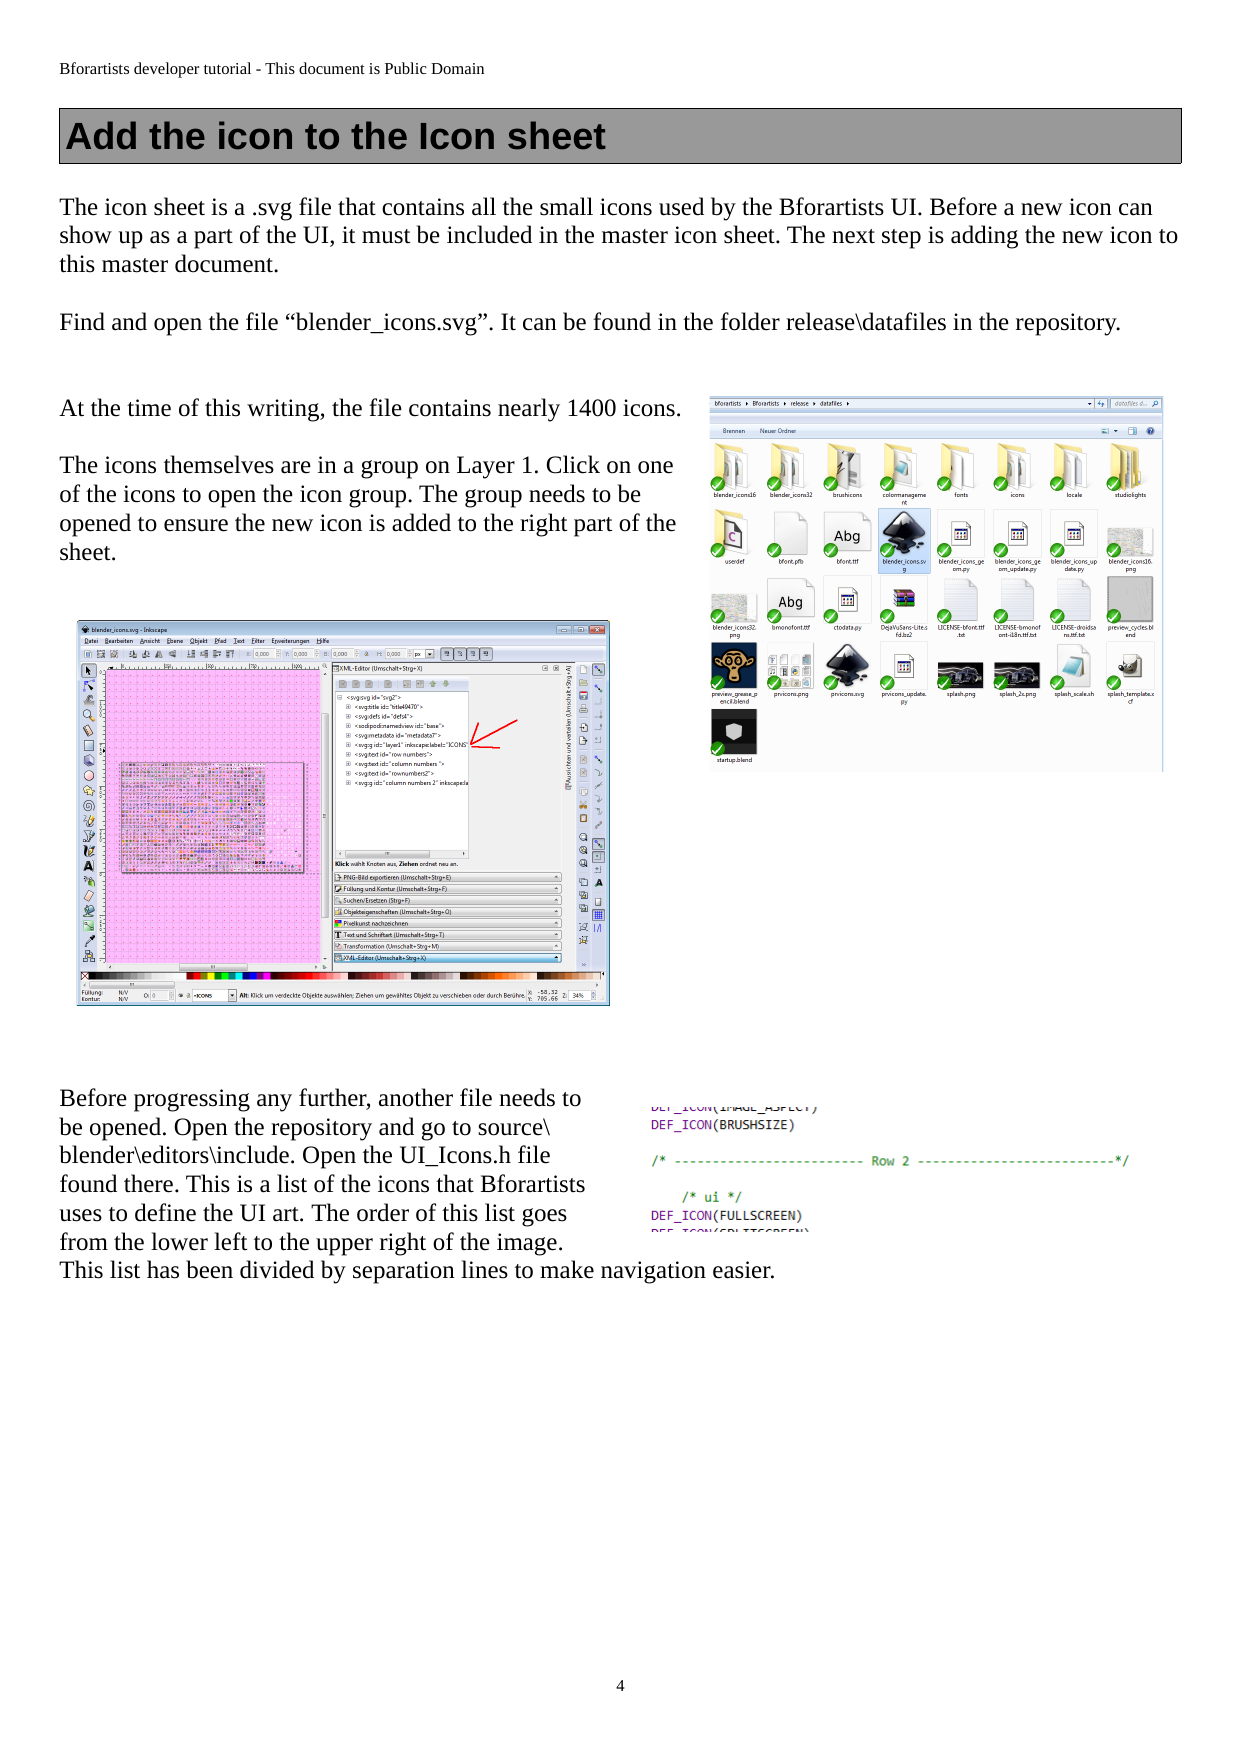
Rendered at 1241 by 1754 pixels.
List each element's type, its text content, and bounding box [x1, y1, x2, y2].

picture [76, 620, 610, 1006]
picture [709, 396, 1164, 772]
text Find and open the file “blender_icons.svg”. It can be found in the folder release\datafiles in the repository. [59, 307, 1181, 336]
text At the time of this writing, the file contains nearly 1400 icons. [59, 393, 1181, 422]
text The icons themselves are in a group on Layer 1. Click on one of the icons to open the icon group. The group needs to be opened to ensure the new icon is added to the right part of the sheet. [59, 451, 709, 566]
picture [625, 1107, 1164, 1232]
text The icon sheet is a .svg file that contains all the small icons used by the Bforartists UI. Before a new icon can show up as a part of the UI, it must be included in the master icon sheet. The next step is adding the new icon to this master document. [59, 192, 1181, 278]
text Before progressing any further, another file needs to be opened. Open the repository and go to source\blender\editors\include. Open the UI_Icons.h file found there. This is a list of the icons that Bforartists uses to define the UI art. The order of this list goes from the lower left to the upper right of the image. This list has been divided by separation lines to make navigation easier. [59, 1083, 1181, 1284]
table_header Add the icon to the Icon sheet [60, 109, 1181, 163]
